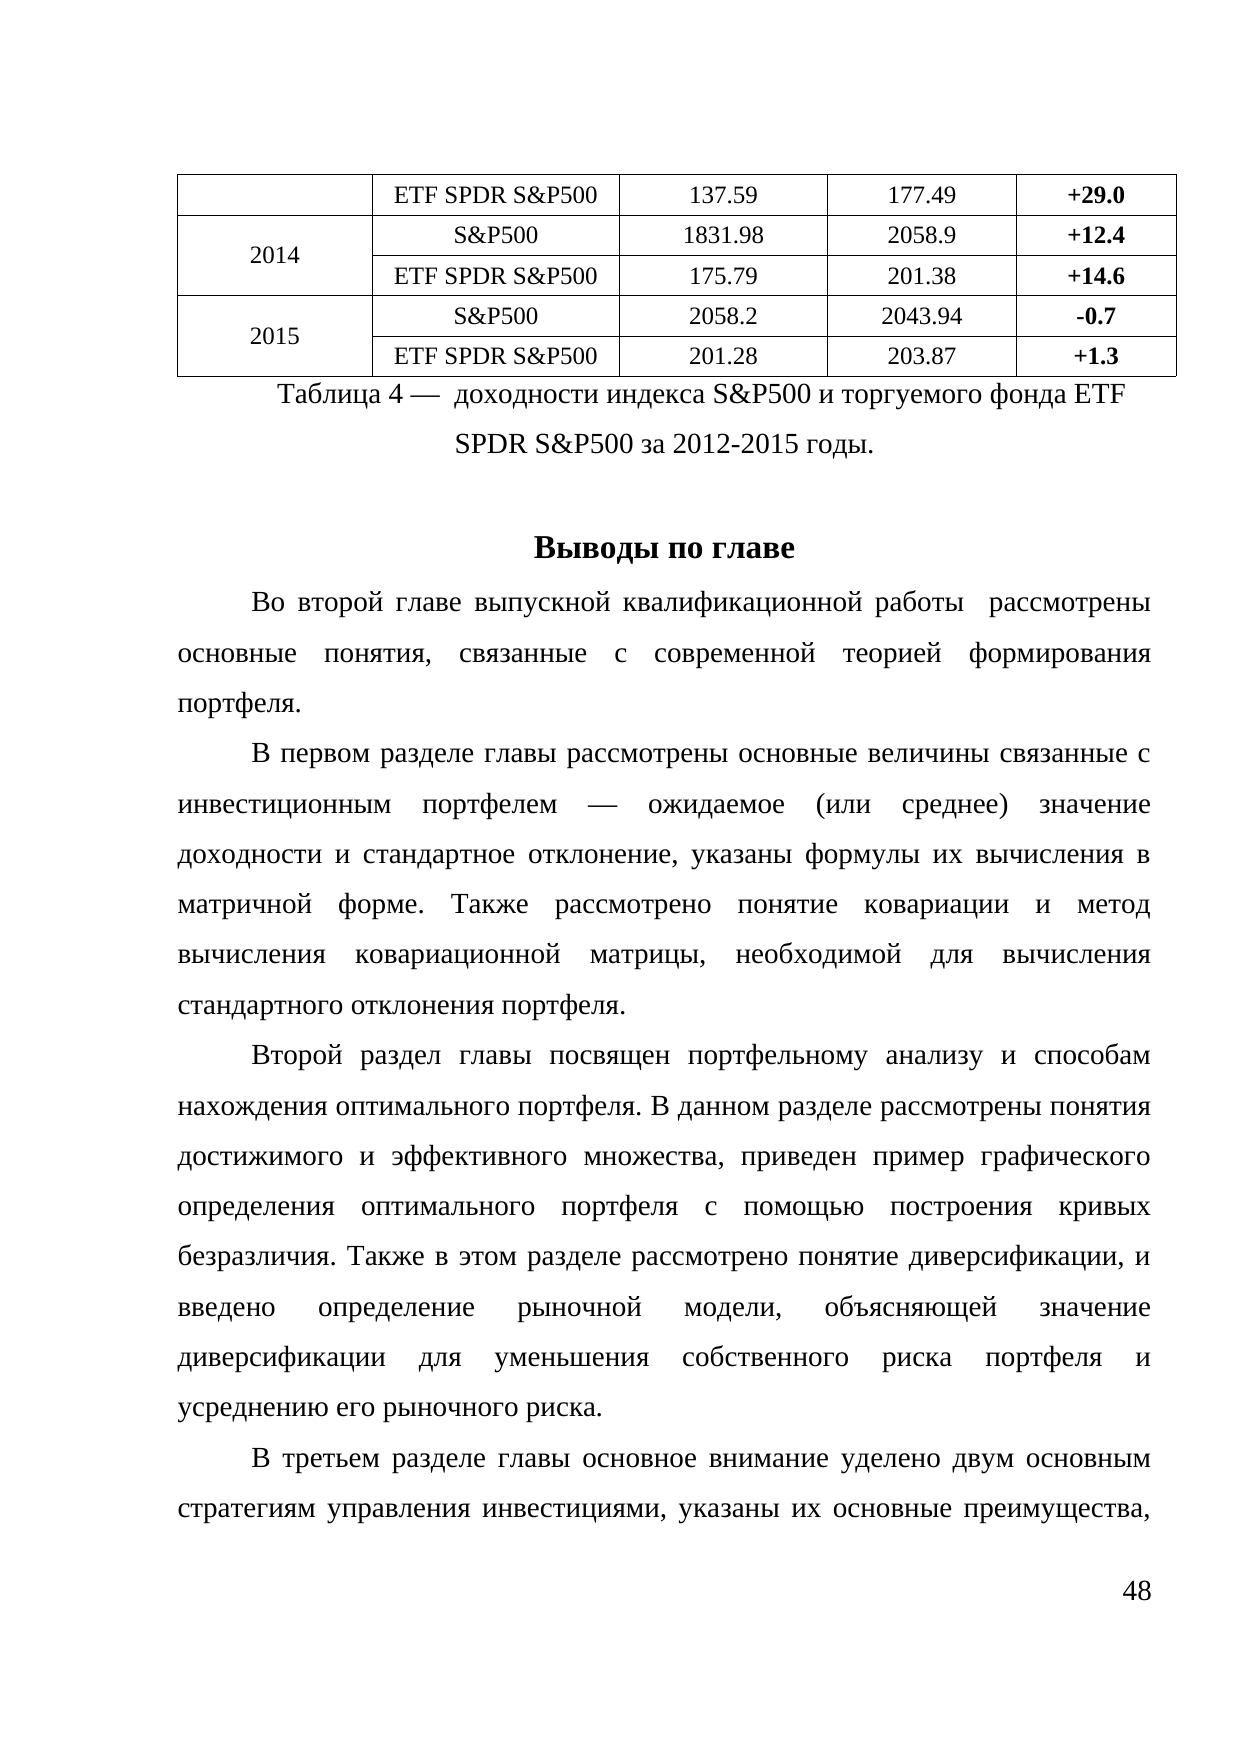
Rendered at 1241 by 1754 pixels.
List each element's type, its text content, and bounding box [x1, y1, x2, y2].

table_cell -0.7 [1017, 296, 1176, 336]
text Во второй главе выпускной квалификационной работы рассмотрены основные понятия, связанные с современной теорией формирования портфеля. [177, 584, 1152, 719]
table_cell 1831.98 [620, 216, 827, 255]
table_cell +12.4 [1017, 216, 1176, 255]
table_cell 2058.9 [828, 216, 1016, 255]
table_cell 137.59 [620, 175, 827, 215]
table_cell 2015 [178, 296, 372, 376]
table_cell 201.28 [620, 337, 827, 376]
table_cell 175.79 [620, 256, 827, 295]
table_cell [178, 175, 372, 215]
table_cell 2014 [178, 216, 372, 295]
text Таблица 4 — доходности индекса S&P500 и торгуемого фонда ETF SPDR S&P500 за 2012-2015 годы. [177, 377, 1152, 460]
table_cell ETF SPDR S&P500 [373, 337, 619, 376]
text В третьем разделе главы основное внимание уделено двум основным стратегиям управления инвестициями, указаны их основные преимущества, [177, 1440, 1152, 1524]
table_cell S&P500 [373, 296, 619, 336]
table_cell 2043.94 [828, 296, 1016, 336]
table_cell +14.6 [1017, 256, 1176, 295]
table_cell +29.0 [1017, 175, 1176, 215]
table_cell 2058.2 [620, 296, 827, 336]
text В первом разделе главы рассмотрены основные величины связанные с инвестиционным портфелем — ожидаемое (или среднее) значение доходности и стандартное отклонение, указаны формулы их вычисления в матричной форме. Также рассмотрено понятие ковариации и метод вычисления ковариационной матрицы, необходимой для вычисления стандартного отклонения портфеля. [177, 735, 1152, 1021]
table_cell S&P500 [373, 216, 619, 255]
text Второй раздел главы посвящен портфельному анализу и способам нахождения оптимального портфеля. В данном разделе рассмотрены понятия достижимого и эффективного множества, приведен пример графического определения оптимального портфеля с помощью построения кривых безразличия. Также в этом разделе рассмотрено понятие диверсификации, и введено определение рыночной модели, объясняющей значение диверсификации для уменьшения собственного риска портфеля и усреднению его рыночного риска. [177, 1037, 1152, 1423]
table_cell ETF SPDR S&P500 [373, 175, 619, 215]
subtitle Выводы по главе [177, 527, 1152, 565]
table_cell 203.87 [828, 337, 1016, 376]
table_cell 177.49 [828, 175, 1016, 215]
table_cell +1.3 [1017, 337, 1176, 376]
table_cell ETF SPDR S&P500 [373, 256, 619, 295]
table_cell 201.38 [828, 256, 1016, 295]
